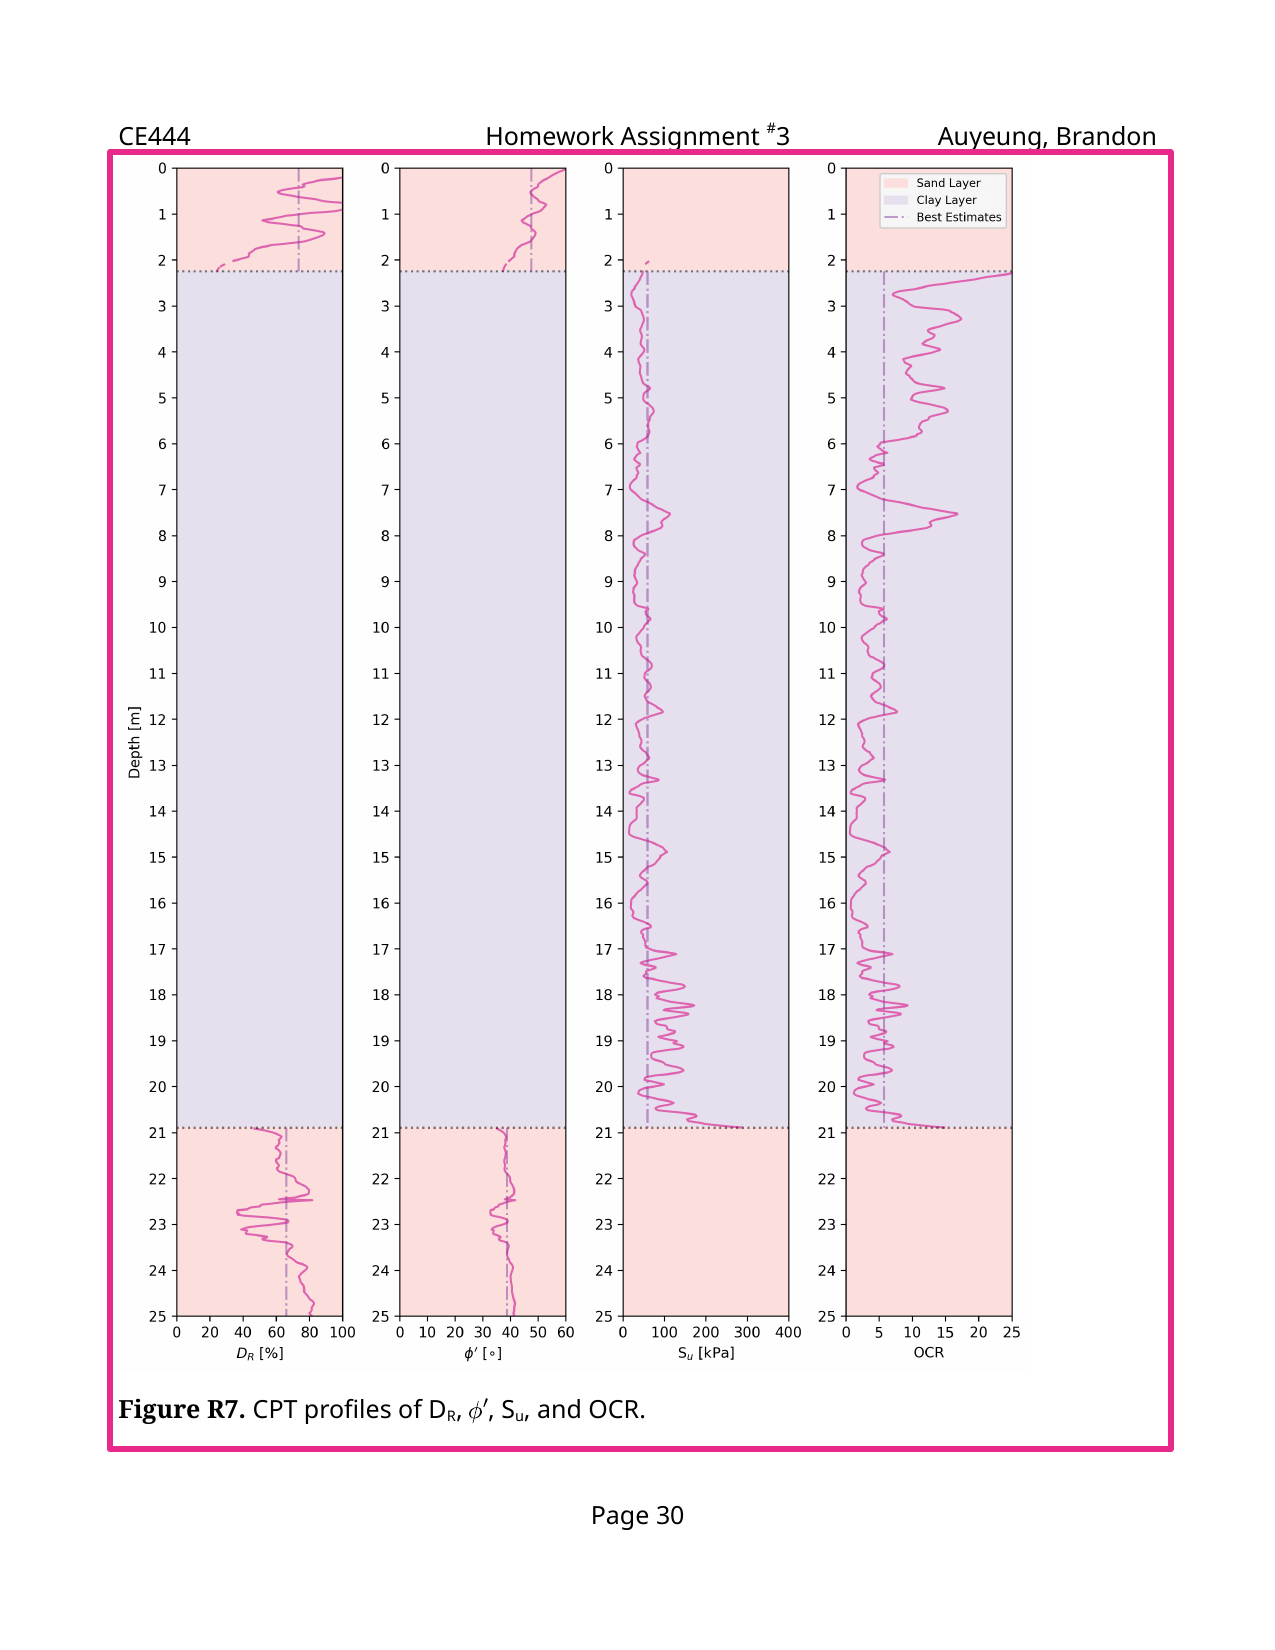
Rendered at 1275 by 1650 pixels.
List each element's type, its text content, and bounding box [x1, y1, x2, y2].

text Figure R7. CPT profiles of DR, , Su, and OCR. [118, 1392, 1157, 1426]
picture [118, 155, 1031, 1372]
